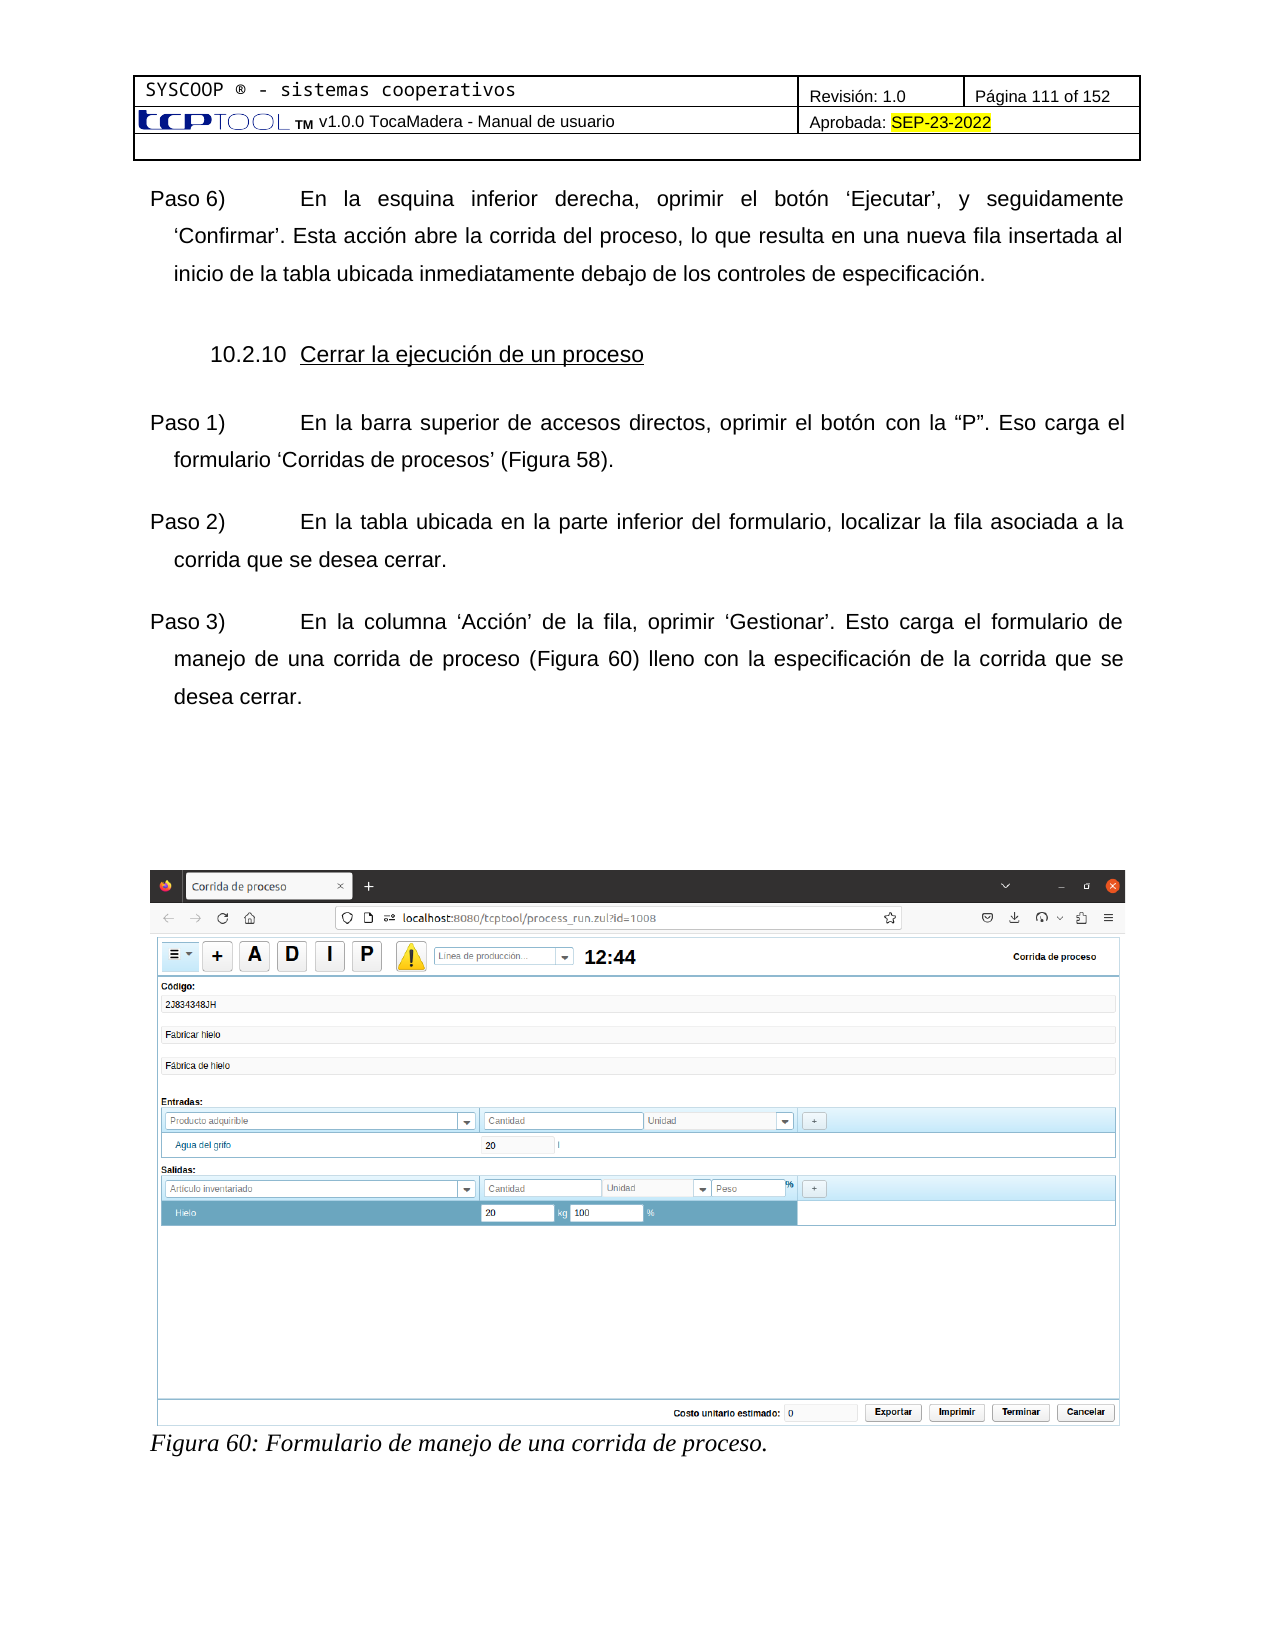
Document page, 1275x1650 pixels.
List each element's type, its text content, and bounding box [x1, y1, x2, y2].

list En la tabla ubicada en la parte inferior del formulario, localizar la fila asociada a la corrida que se desea cerrar. [150, 509, 1125, 572]
text Figura 60: Formulario de manejo de una corrida de proceso. [150, 1429, 1125, 1457]
list En la barra superior de accesos directos, oprimir el botón con la “P”. Eso carga el formulario ‘Corridas de procesos’ (Figura 58). [150, 409, 1125, 472]
list En la esquina inferior derecha, oprimir el botón ‘Ejecutar’, y seguidamente ‘Confirmar’. Esta acción abre la corrida del proceso, lo que resulta en una nueva fila insertada al inicio de la tabla ubicada inmediatamente debajo de los controles de especificación. [150, 186, 1125, 286]
subtitle Cerrar la ejecución de un proceso [210, 341, 1125, 367]
list En la columna ‘Acción’ de la fila, oprimir ‘Gestionar’. Esto carga el formulario de manejo de una corrida de proceso (Figura 60) lleno con la especificación de la corrida que se desea cerrar. [150, 608, 1125, 709]
picture [138, 110, 290, 130]
picture [150, 870, 1125, 1429]
